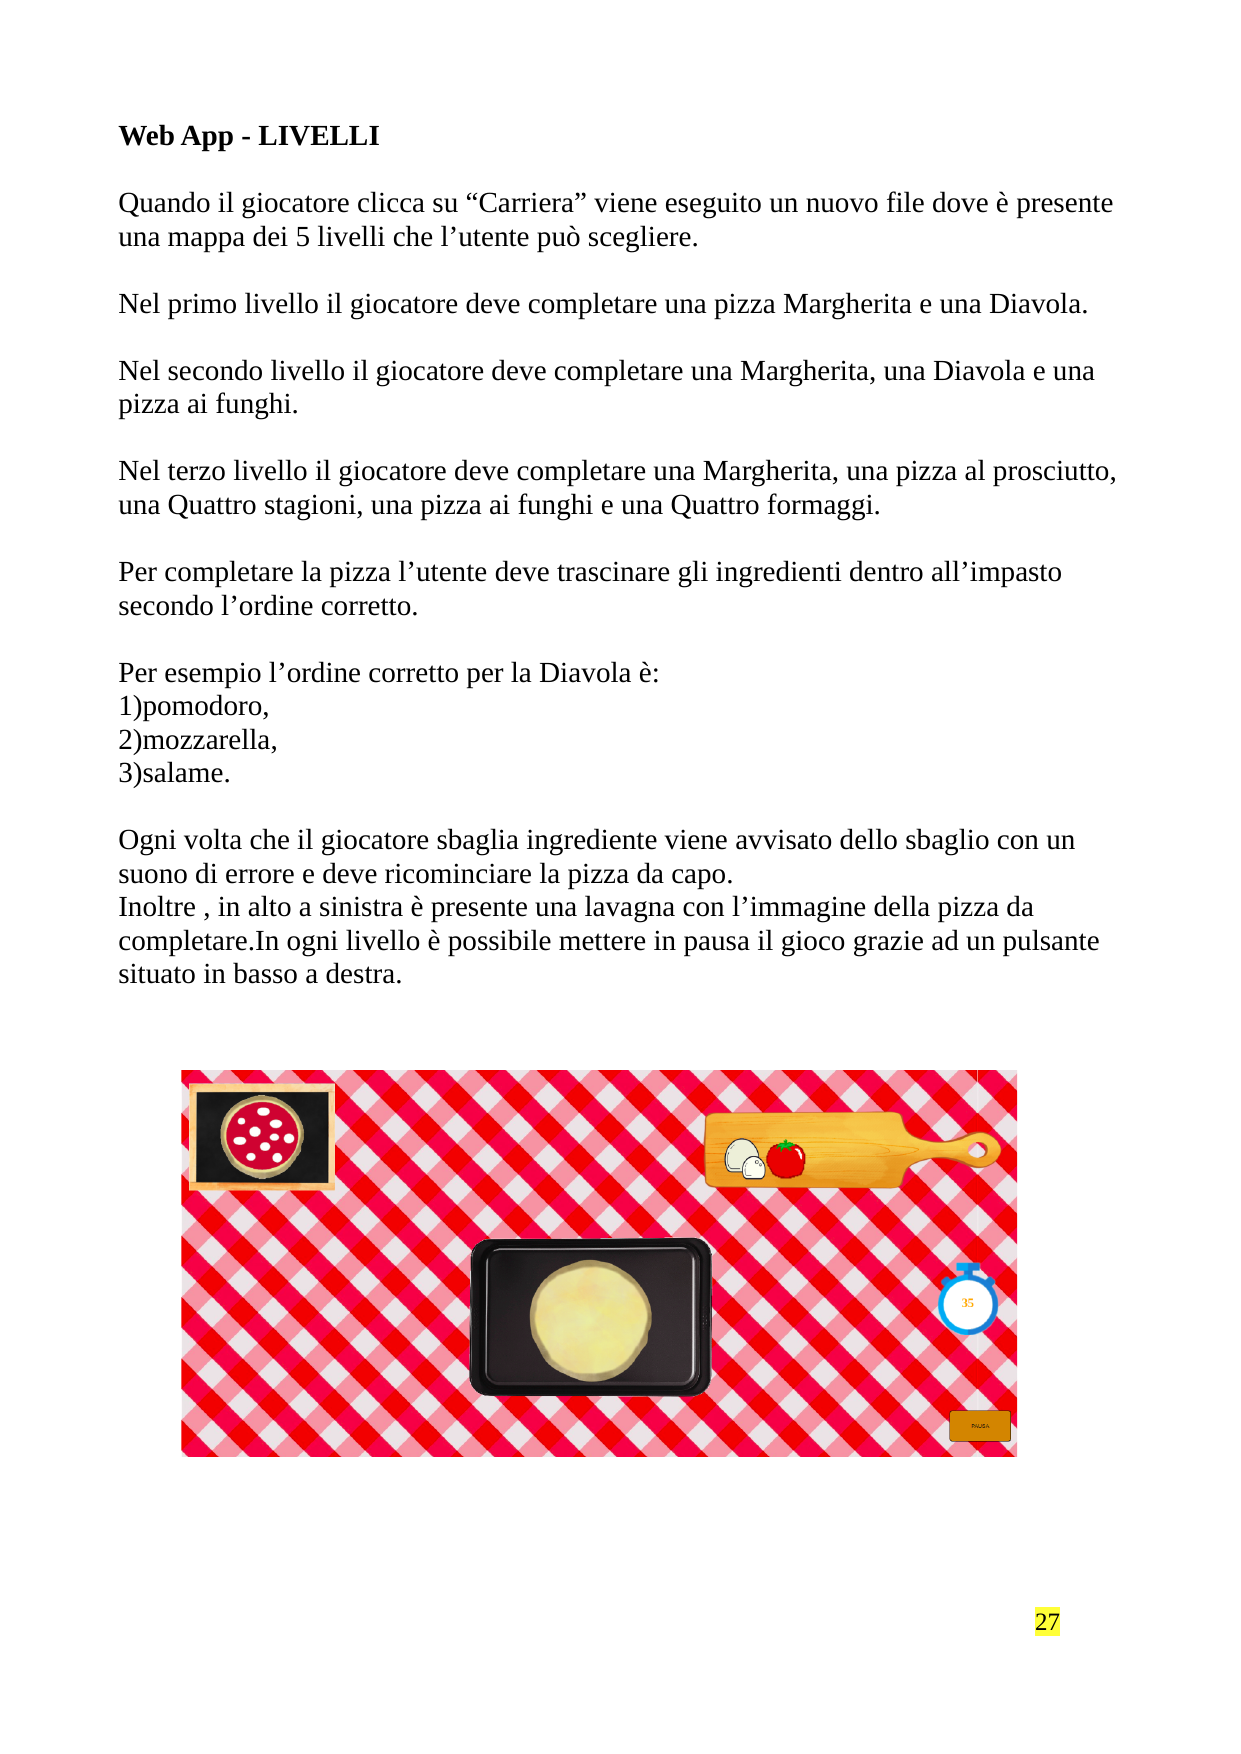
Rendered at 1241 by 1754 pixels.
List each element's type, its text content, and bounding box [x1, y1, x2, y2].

picture [181, 1070, 1018, 1457]
text Per esempio l’ordine corretto per la Diavola è: [118, 655, 1122, 688]
text Nel terzo livello il giocatore deve completare una Margherita, una pizza al prosciutto, [118, 453, 1122, 487]
text Inoltre , in alto a sinistra è presente una lavagna con l’immagine della pizza da completare.In ogni livello è possibile mettere in pausa il gioco grazie ad un pulsante situato in basso a destra. [118, 889, 1122, 990]
text Web App - LIVELLI [118, 118, 1122, 152]
text una Quattro stagioni, una pizza ai funghi e una Quattro formaggi. [118, 487, 1122, 521]
text Per completare la pizza l’utente deve trascinare gli ingredienti dentro all’impasto secondo l’ordine corretto. [118, 554, 1122, 621]
text 2)mozzarella, [118, 722, 1122, 755]
text Nel secondo livello il giocatore deve completare una Margherita, una Diavola e una pizza ai funghi. [118, 353, 1122, 420]
text 3)salame. [118, 755, 1122, 789]
text 1)pomodoro, [118, 688, 1122, 722]
text Ogni volta che il giocatore sbaglia ingrediente viene avvisato dello sbaglio con un suono di errore e deve ricominciare la pizza da capo. [118, 822, 1122, 889]
text Quando il giocatore clicca su “Carriera” viene eseguito un nuovo file dove è presente una mappa dei 5 livelli che l’utente può scegliere. [118, 185, 1122, 252]
text Nel primo livello il giocatore deve completare una pizza Margherita e una Diavola. [118, 286, 1122, 319]
